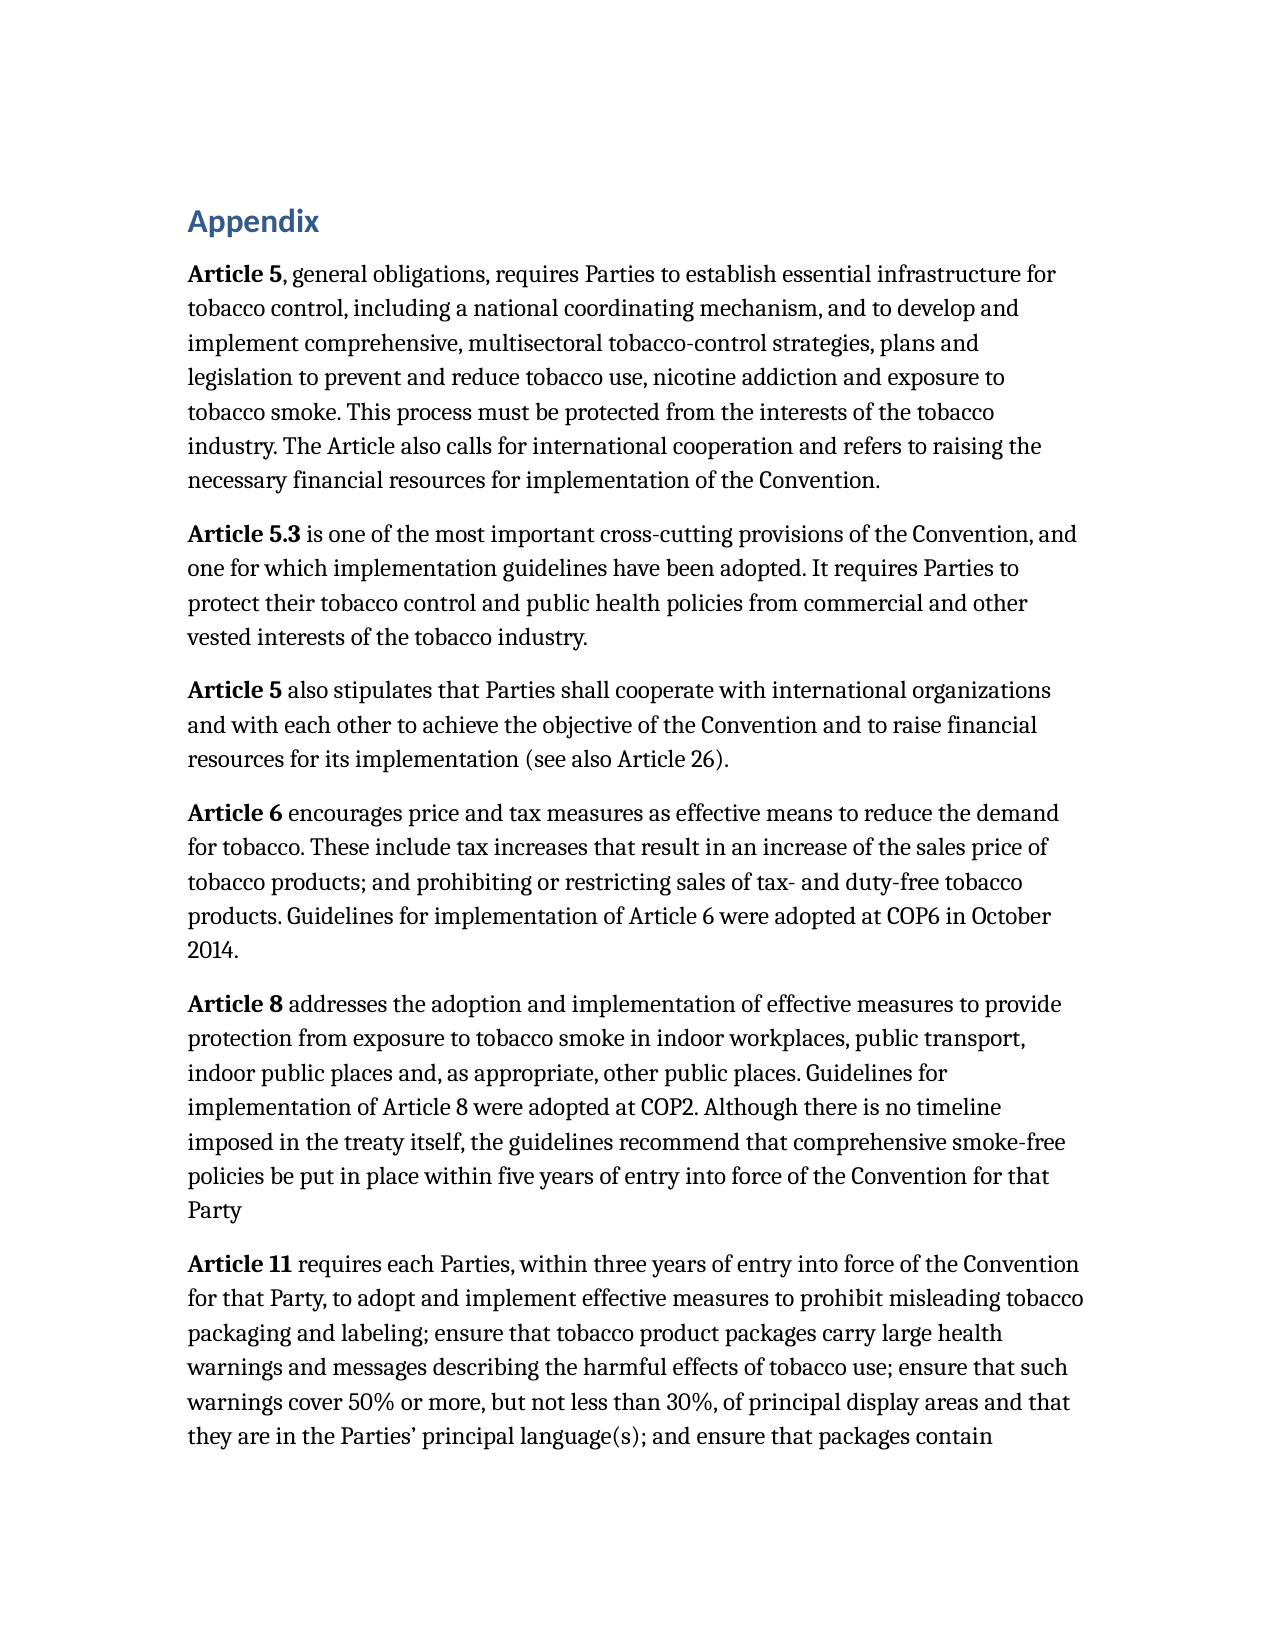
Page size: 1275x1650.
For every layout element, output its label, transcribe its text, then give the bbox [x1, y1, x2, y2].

text Article 8 addresses the adoption and implementation of effective measures to provide protection from exposure to tobacco smoke in indoor workplaces, public transport, indoor public places and, as appropriate, other public places. Guidelines for implementation of Article 8 were adopted at COP2. Although there is no timeline imposed in the treaty itself, the guidelines recommend that comprehensive smoke-free policies be put in place within five years of entry into force of the Convention for that Party [187, 989, 1087, 1225]
text Article 5.3 is one of the most important cross-cutting provisions of the Convention, and one for which implementation guidelines have been adopted. It requires Parties to protect their tobacco control and public health policies from commercial and other vested interests of the tobacco industry. [187, 519, 1087, 652]
text Article 5 also stipulates that Parties shall cooperate with international organizations and with each other to achieve the objective of the Convention and to raise financial resources for its implementation (see also Article 26). [187, 676, 1087, 774]
subtitle Appendix [187, 200, 1087, 241]
text Article 5, general obligations, requires Parties to establish essential infrastructure for tobacco control, including a national coordinating mechanism, and to develop and implement comprehensive, multisectoral tobacco-control strategies, plans and legislation to prevent and reduce tobacco use, nicotine addiction and exposure to tobacco smoke. This process must be protected from the interests of the tobacco industry. The Article also calls for international cooperation and refers to raising the necessary financial resources for implementation of the Convention. [187, 259, 1087, 495]
text Article 6 encourages price and tax measures as effective means to reduce the demand for tobacco. These include tax increases that result in an increase of the sales price of tobacco products; and prohibiting or restricting sales of tax- and duty-free tobacco products. Guidelines for implementation of Article 6 were adopted at COP6 in October 2014. [187, 798, 1087, 965]
text Article 11 requires each Parties, within three years of entry into force of the Convention for that Party, to adopt and implement effective measures to prohibit misleading tobacco packaging and labeling; ensure that tobacco product packages carry large health warnings and messages describing the harmful effects of tobacco use; ensure that such warnings cover 50% or more, but not less than 30%, of principal display areas and that they are in the Parties’ principal language(s); and ensure that packages contain [187, 1250, 1087, 1451]
